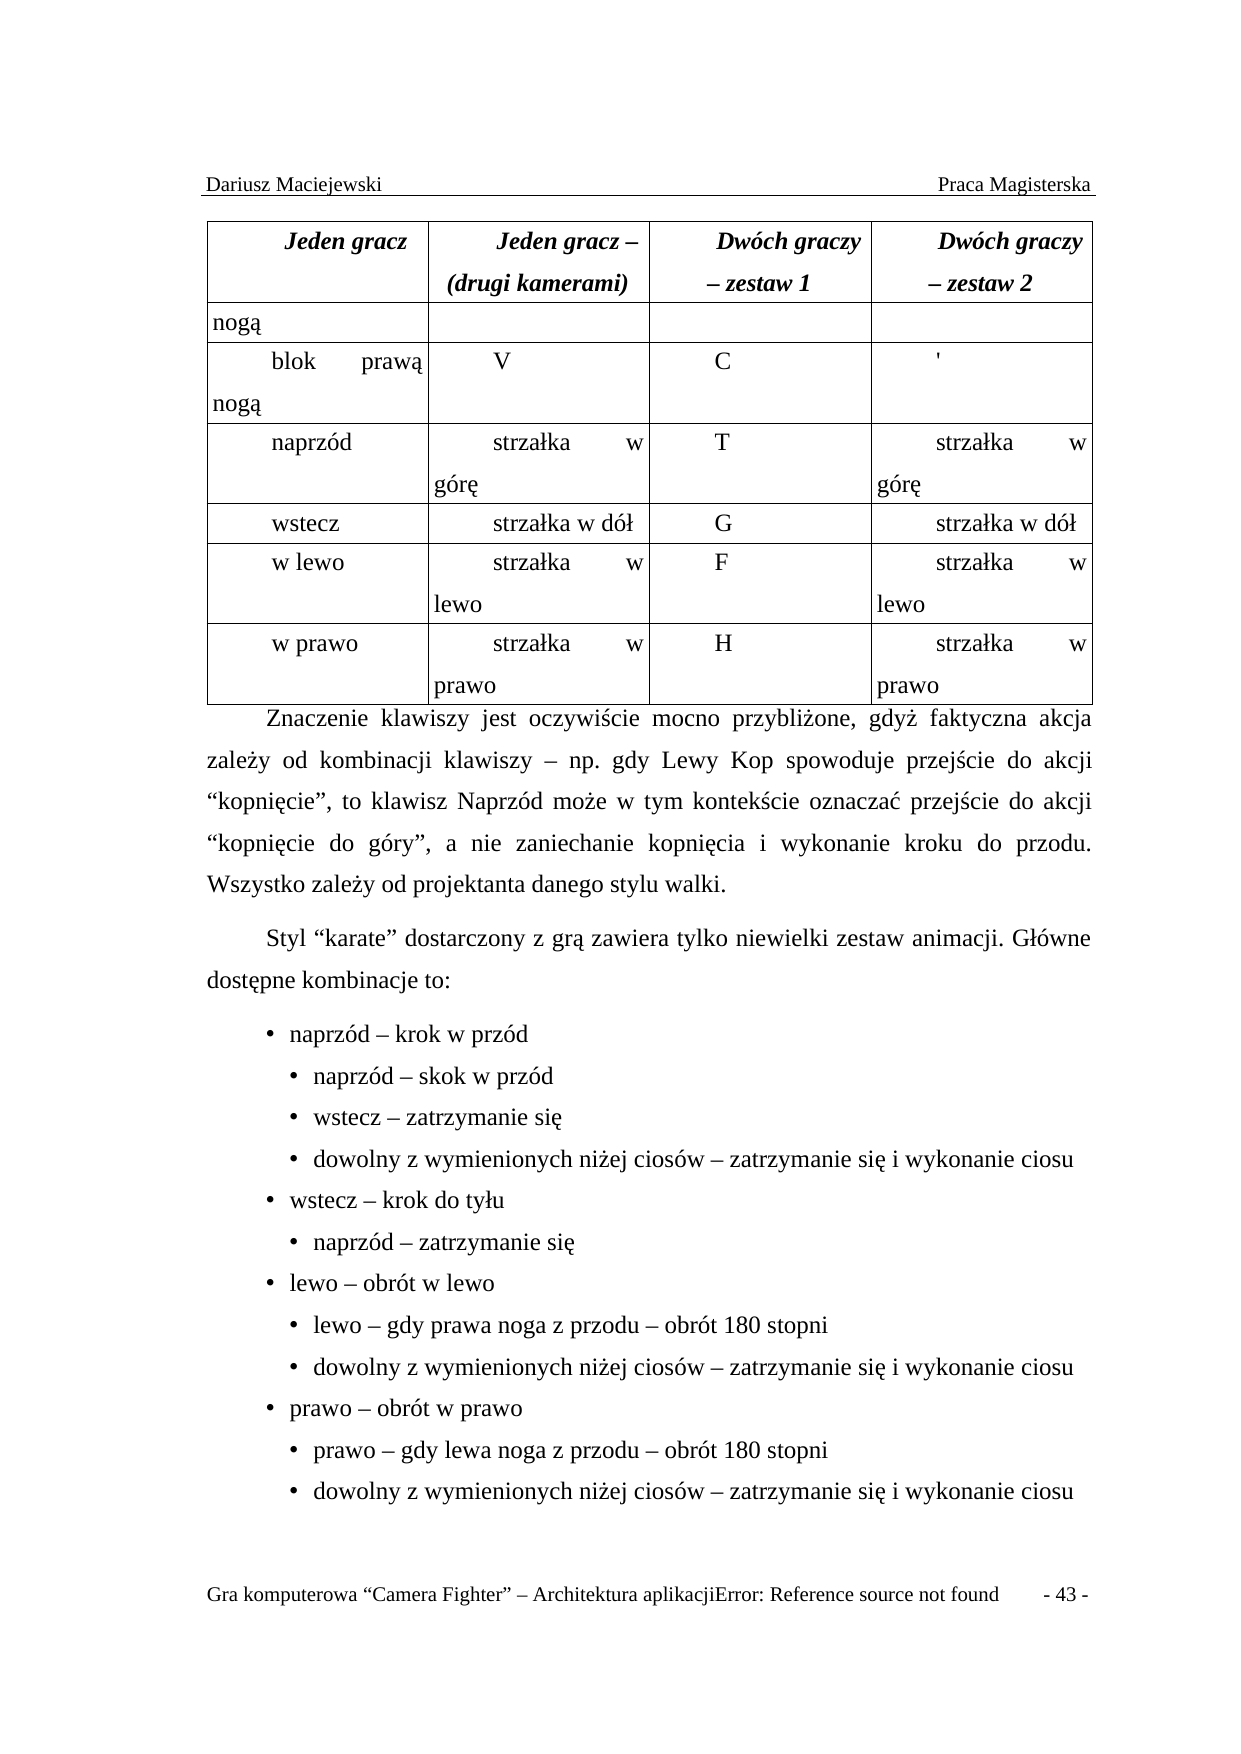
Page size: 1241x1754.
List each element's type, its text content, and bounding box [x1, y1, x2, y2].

table_cell naprzód [208, 424, 428, 503]
list lewo – obrót w lewo [266, 1269, 1092, 1297]
list naprzód – krok w przód [266, 1020, 1092, 1048]
table_cell strzałka w dół [872, 504, 1092, 542]
table_cell blok prawą nogą [208, 343, 428, 422]
table_cell strzałka w górę [872, 424, 1092, 503]
list wstecz – krok do tyłu [266, 1186, 1092, 1214]
table_header Jeden gracz – (drugi kamerami) [429, 222, 649, 302]
table_cell w prawo [208, 624, 428, 704]
list prawo – obrót w prawo [266, 1394, 1092, 1422]
table_cell w lewo [208, 544, 428, 623]
list dowolny z wymienionych niżej ciosów – zatrzymanie się i wykonanie ciosu [289, 1477, 1092, 1505]
table_cell strzałka w górę [429, 424, 649, 503]
text Znaczenie klawiszy jest oczywiście mocno przybliżone, gdyż faktyczna akcja zależy od kombinacji klawiszy – np. gdy Lewy Kop spowoduje przejście do akcji “kopnięcie”, to klawisz Naprzód może w tym kontekście oznaczać przejście do akcji “kopnięcie do góry”, a nie zaniechanie kopnięcia i wykonanie kroku do przodu. Wszystko zależy od projektanta danego stylu walki. [207, 705, 1092, 898]
table_header Dwóch graczy – zestaw 1 [650, 222, 871, 302]
table_cell strzałka w prawo [872, 624, 1092, 704]
list naprzód – zatrzymanie się [289, 1228, 1092, 1256]
table_header Dwóch graczy – zestaw 2 [872, 222, 1092, 302]
list dowolny z wymienionych niżej ciosów – zatrzymanie się i wykonanie ciosu [289, 1145, 1092, 1173]
table_cell [872, 303, 1092, 342]
table_cell [650, 303, 871, 342]
list lewo – gdy prawa noga z przodu – obrót 180 stopni [289, 1311, 1092, 1339]
table_cell strzałka w lewo [872, 544, 1092, 623]
table_cell T [650, 424, 871, 503]
list prawo – gdy lewa noga z przodu – obrót 180 stopni [289, 1436, 1092, 1463]
table_cell wstecz [208, 504, 428, 542]
table_cell strzałka w dół [429, 504, 649, 542]
list naprzód – skok w przód [289, 1062, 1092, 1089]
table_cell ' [872, 343, 1092, 422]
list dowolny z wymienionych niżej ciosów – zatrzymanie się i wykonanie ciosu [289, 1353, 1092, 1380]
table_cell C [650, 343, 871, 422]
table_cell nogą [208, 303, 428, 342]
table_cell [429, 303, 649, 342]
table_cell H [650, 624, 871, 704]
table_cell strzałka w lewo [429, 544, 649, 623]
list wstecz – zatrzymanie się [289, 1103, 1092, 1131]
table_cell V [429, 343, 649, 422]
table_cell G [650, 504, 871, 542]
table_cell strzałka w prawo [429, 624, 649, 704]
text Styl “karate” dostarczony z grą zawiera tylko niewielki zestaw animacji. Główne dostępne kombinacje to: [207, 924, 1092, 994]
table_cell F [650, 544, 871, 623]
table_header Jeden gracz [208, 222, 428, 302]
